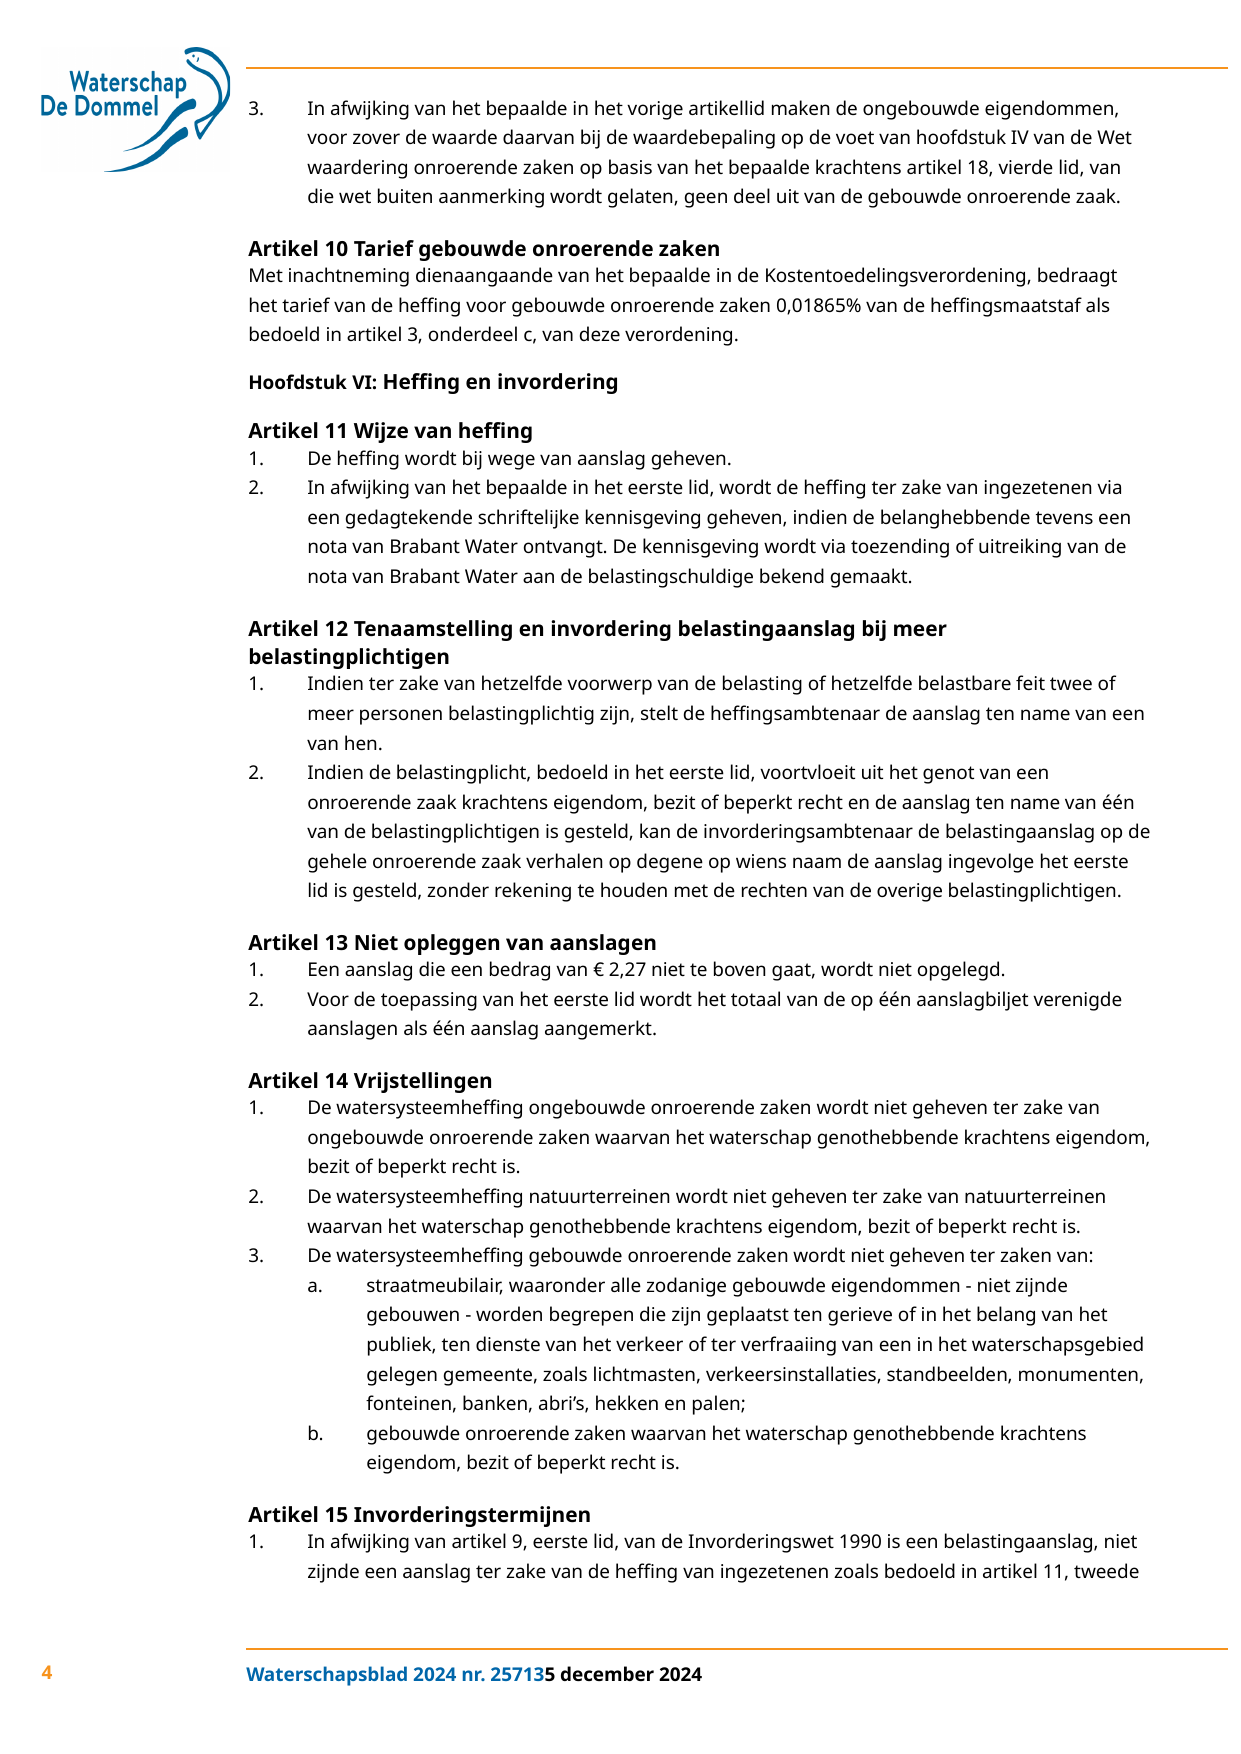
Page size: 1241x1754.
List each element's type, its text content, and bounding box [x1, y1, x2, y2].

text Artikel 14 Vrijstellingen [248, 1066, 1152, 1094]
text Met inachtneming dienaangaande van het bepaalde in de Kostentoedelingsverordening, bedraagt het tarief van de heffing voor gebouwde onroerende zaken 0,01865% van de heffingsmaatstaf als bedoeld in artikel 3, onderdeel c, van deze verordening. [248, 262, 1152, 347]
text Artikel 12 Tenaamstelling en invordering belastingaanslag bij meer belastingplichtigen [248, 614, 1152, 671]
list Indien ter zake van hetzelfde voorwerp van de belasting of hetzelfde belastbare feit twee of meer personen belastingplichtig zijn, stelt de heffingsambtenaar de aanslag ten name van een van hen. [248, 671, 1152, 755]
text Artikel 15 Invorderingstermijnen [248, 1500, 1152, 1528]
list In afwijking van het bepaalde in het eerste lid, wordt de heffing ter zake van ingezetenen via een gedagtekende schriftelijke kennisgeving geheven, indien de belanghebbende tevens een nota van Brabant Water ontvangt. De kennisgeving wordt via toezending of uitreiking van de nota van Brabant Water aan de belastingschuldige bekend gemaakt. [248, 474, 1152, 589]
text Hoofdstuk VI: Heffing en invordering [248, 367, 1152, 396]
text Artikel 11 Wijze van heffing [248, 416, 1152, 445]
list De watersysteemheffing gebouwde onroerende zaken wordt niet geheven ter zaken van: [248, 1242, 1152, 1268]
list De watersysteemheffing natuurterreinen wordt niet geheven ter zake van natuurterreinen waarvan het waterschap genothebbende krachtens eigendom, bezit of beperkt recht is. [248, 1183, 1152, 1238]
text Artikel 13 Niet opleggen van aanslagen [248, 928, 1152, 956]
list Indien de belastingplicht, bedoeld in het eerste lid, voortvloeit uit het genot van een onroerende zaak krachtens eigendom, bezit of beperkt recht en de aanslag ten name van één van de belastingplichtigen is gesteld, kan de invorderingsambtenaar de belastingaanslag op de gehele onroerende zaak verhalen op degene op wiens naam de aanslag ingevolge het eerste lid is gesteld, zonder rekening te houden met de rechten van de overige belastingplichtigen. [248, 759, 1152, 903]
list In afwijking van artikel 9, eerste lid, van de Invorderingswet 1990 is een belastingaanslag, niet zijnde een aanslag ter zake van de heffing van ingezetenen zoals bedoeld in artikel 11, tweede [248, 1528, 1152, 1584]
list In afwijking van het bepaalde in het vorige artikellid maken de ongebouwde eigendommen, voor zover de waarde daarvan bij de waardebepaling op de voet van hoofdstuk IV van de Wet waardering onroerende zaken op basis van het bepaalde krachtens artikel 18, vierde lid, van die wet buiten aanmerking wordt gelaten, geen deel uit van de gebouwde onroerende zaak. [248, 95, 1152, 209]
picture [45, 99, 51, 111]
text Artikel 10 Tarief gebouwde onroerende zaken [248, 234, 1152, 262]
list Voor de toepassing van het eerste lid wordt het totaal van de op één aanslagbiljet verenigde aanslagen als één aanslag aangemerkt. [248, 986, 1152, 1041]
list gebouwde onroerende zaken waarvan het waterschap genothebbende krachtens eigendom, bezit of beperkt recht is. [307, 1420, 1152, 1475]
list straatmeubilair, waaronder alle zodanige gebouwde eigendommen - niet zijnde gebouwen - worden begrepen die zijn geplaatst ten gerieve of in het belang van het publiek, ten dienste van het verkeer of ter verfraaiing van een in het waterschapsgebied gelegen gemeente, zoals lichtmasten, verkeersinstallaties, standbeelden, monumenten, fonteinen, banken, abri’s, hekken en palen; [307, 1272, 1152, 1416]
list De heffing wordt bij wege van aanslag geheven. [248, 445, 1152, 471]
list Een aanslag die een bedrag van € 2,27 niet te boven gaat, wordt niet opgelegd. [248, 956, 1152, 982]
list De watersysteemheffing ongebouwde onroerende zaken wordt niet geheven ter zake van ongebouwde onroerende zaken waarvan het waterschap genothebbende krachtens eigendom, bezit of beperkt recht is. [248, 1094, 1152, 1179]
picture [198, 118, 210, 131]
picture [41, 47, 231, 172]
picture [204, 47, 231, 76]
